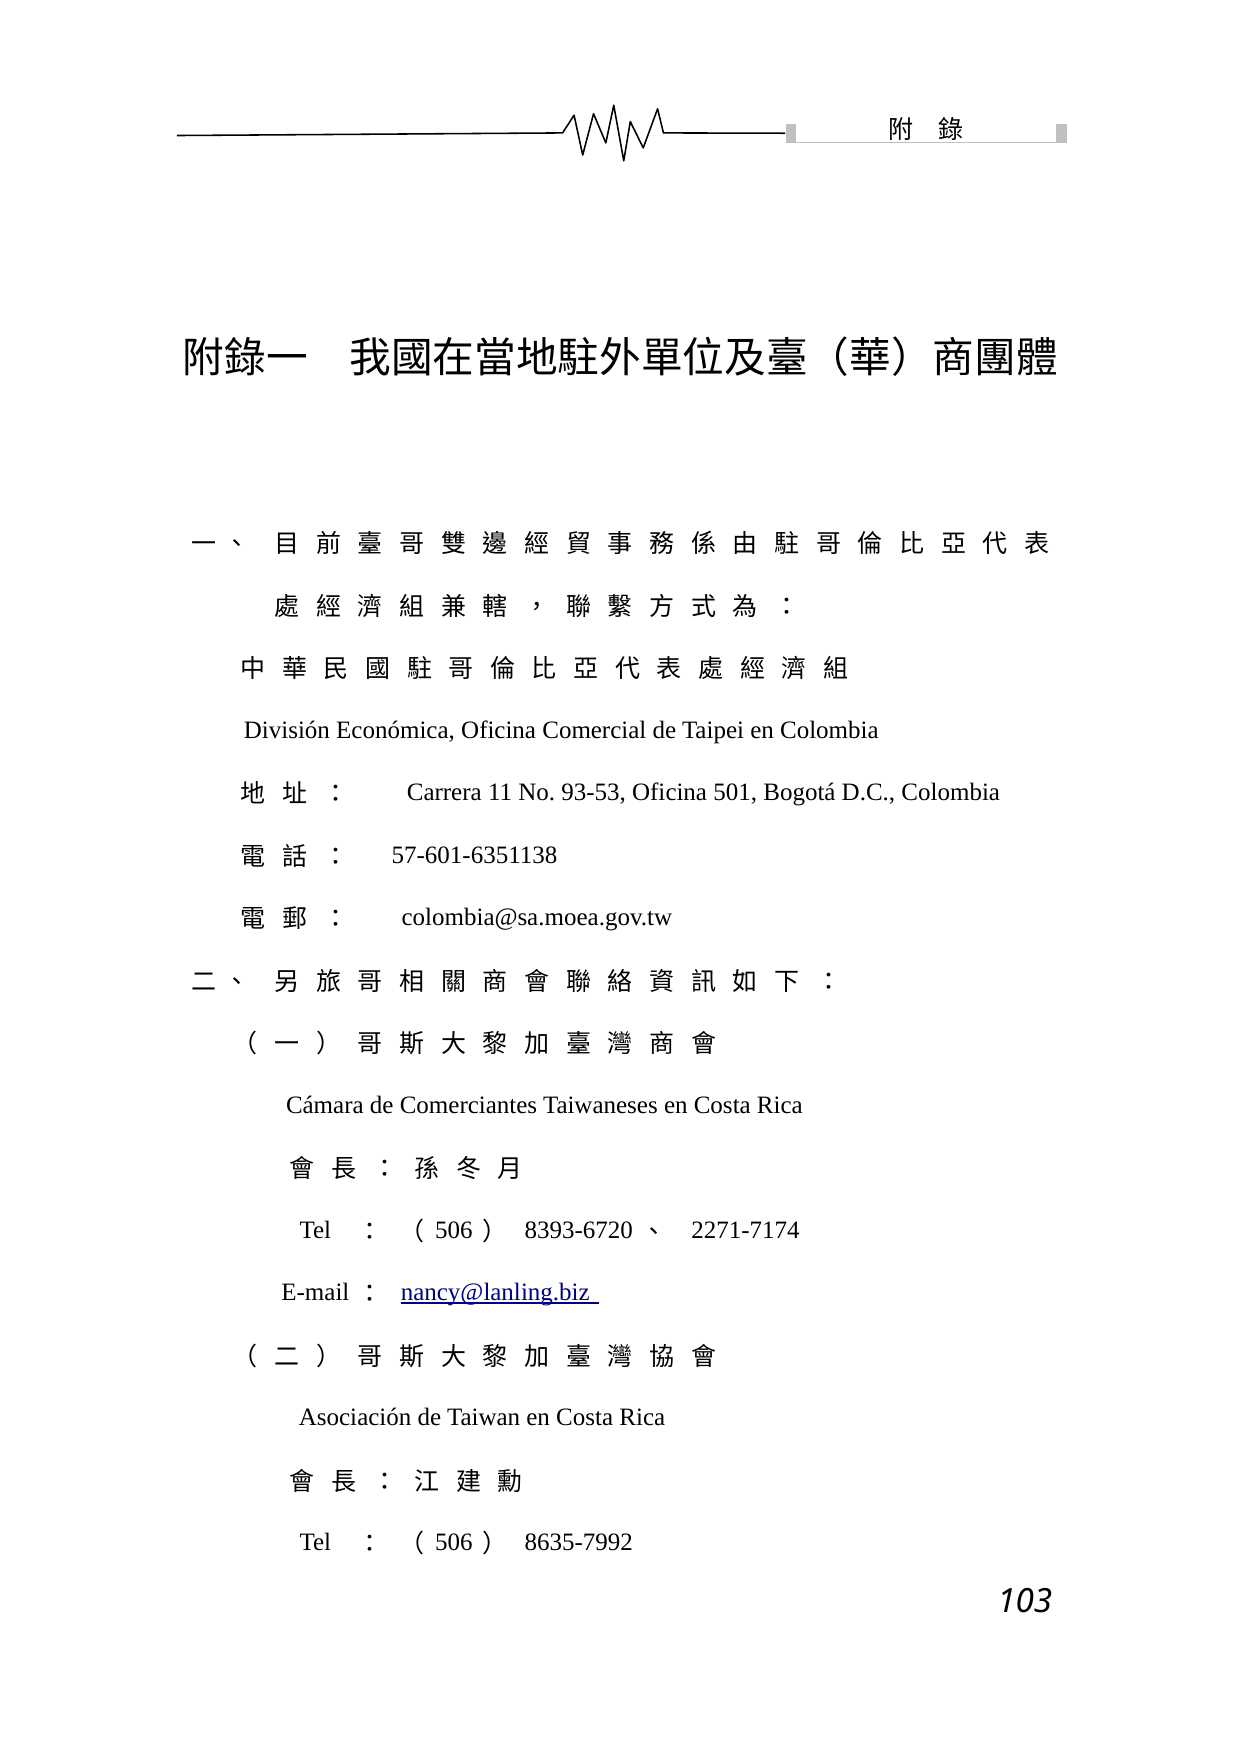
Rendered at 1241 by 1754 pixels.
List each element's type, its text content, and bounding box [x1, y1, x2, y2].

text 電話：57-601-6351138 [183, 813, 1058, 875]
text 地址：Carrera 11 No. 93-53, Oficina 501, Bogotá D.C., Colombia [183, 750, 1058, 813]
text 會長：孫冬月 [207, 1125, 1058, 1188]
text Cámara de Comerciantes Taiwaneses en Costa Rica [207, 1063, 1058, 1125]
text 附錄一 我國在當地駐外單位及臺（華）商團體 [183, 313, 1058, 375]
text Tel：（506）8393-6720、2271-7174 [207, 1188, 1058, 1250]
text 一、目前臺哥雙邊經貿事務係由駐哥倫比亞代表處經濟組兼轄，聯繫方式為： [183, 500, 1058, 625]
text 電郵：colombia@sa.moea.gov.tw [183, 875, 1058, 938]
text 二、另旅哥相關商會聯絡資訊如下： [183, 938, 1058, 1000]
text División Económica, Oficina Comercial de Taipei en Colombia [183, 688, 1058, 750]
text （二）哥斯大黎加臺灣協會 [207, 1313, 1058, 1375]
text 中華民國駐哥倫比亞代表處經濟組 [183, 625, 1058, 688]
text （一）哥斯大黎加臺灣商會 [207, 1000, 1058, 1063]
text 會長：江建勳 [207, 1438, 1058, 1500]
text E-mail：nancy@lanling.biz [207, 1250, 1058, 1313]
text Asociación de Taiwan en Costa Rica [207, 1375, 1058, 1438]
text Tel：（506）8635-7992 [207, 1500, 1058, 1563]
